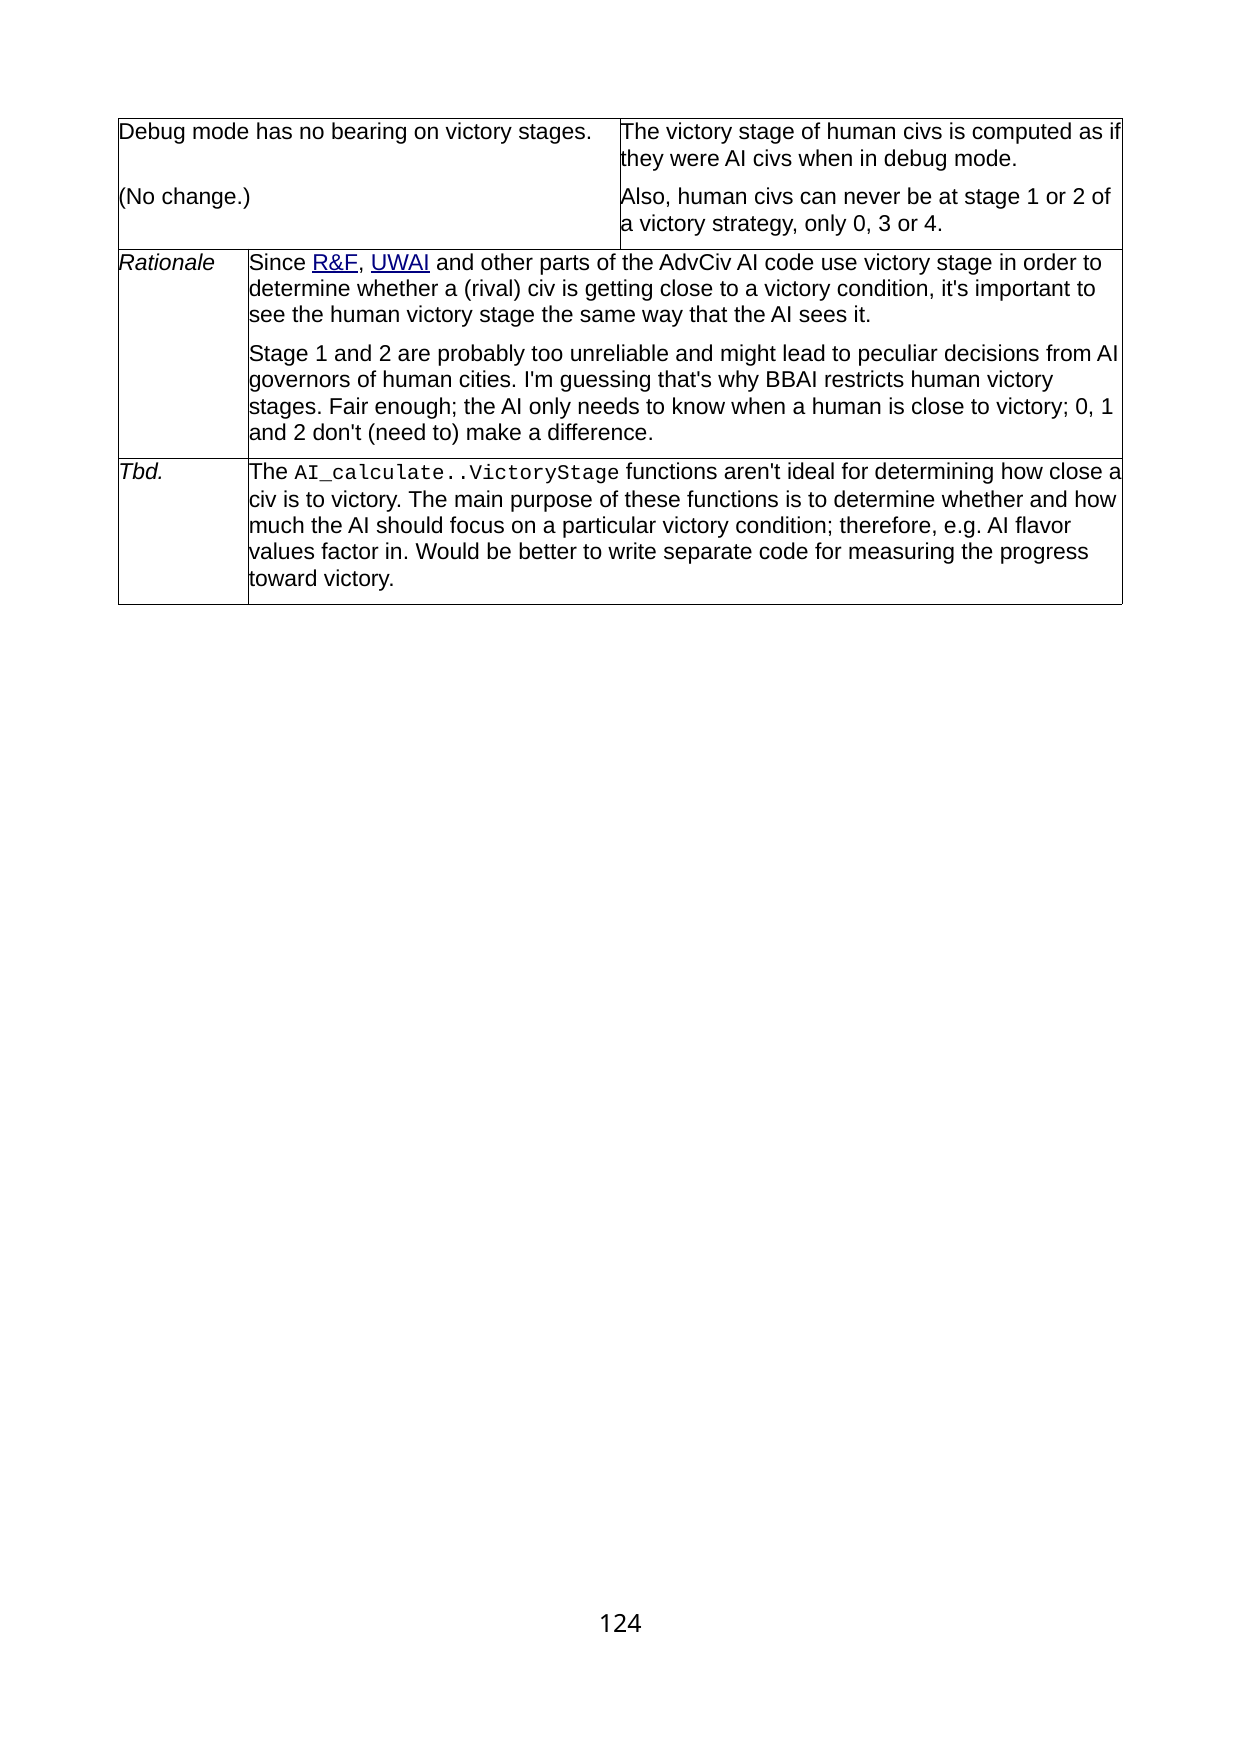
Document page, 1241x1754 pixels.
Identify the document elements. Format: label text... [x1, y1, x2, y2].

table_cell Since R&F, UWAI and other parts of the AdvCiv AI code use victory stage in order to determine whether a (rival) civ is getting close to a victory condition, it's important to see the human victory stage the same way that the AI sees it. Stage 1 and 2 are probably too unreliable and might lead to peculiar decisions from AI governors of human cities. I'm guessing that's why BBAI restricts human victory stages. Fair enough; the AI only needs to know when a human is close to victory; 0, 1 and 2 don't (need to) make a difference. [249, 250, 1122, 458]
table_cell Tbd. [119, 459, 248, 603]
table_cell Debug mode has no bearing on victory stages. (No change.) [119, 119, 620, 248]
table_cell The AI_calculate..VictoryStage functions aren't ideal for determining how close a civ is to victory. The main purpose of these functions is to determine whether and how much the AI should focus on a particular victory condition; therefore, e.g. AI flavor values factor in. Would be better to write separate code for measuring the progress toward victory. [249, 459, 1122, 603]
table_cell Rationale [119, 250, 248, 458]
table_cell The victory stage of human civs is computed as if they were AI civs when in debug mode. Also, human civs can never be at stage 1 or 2 of a victory strategy, only 0, 3 or 4. [621, 119, 1122, 248]
